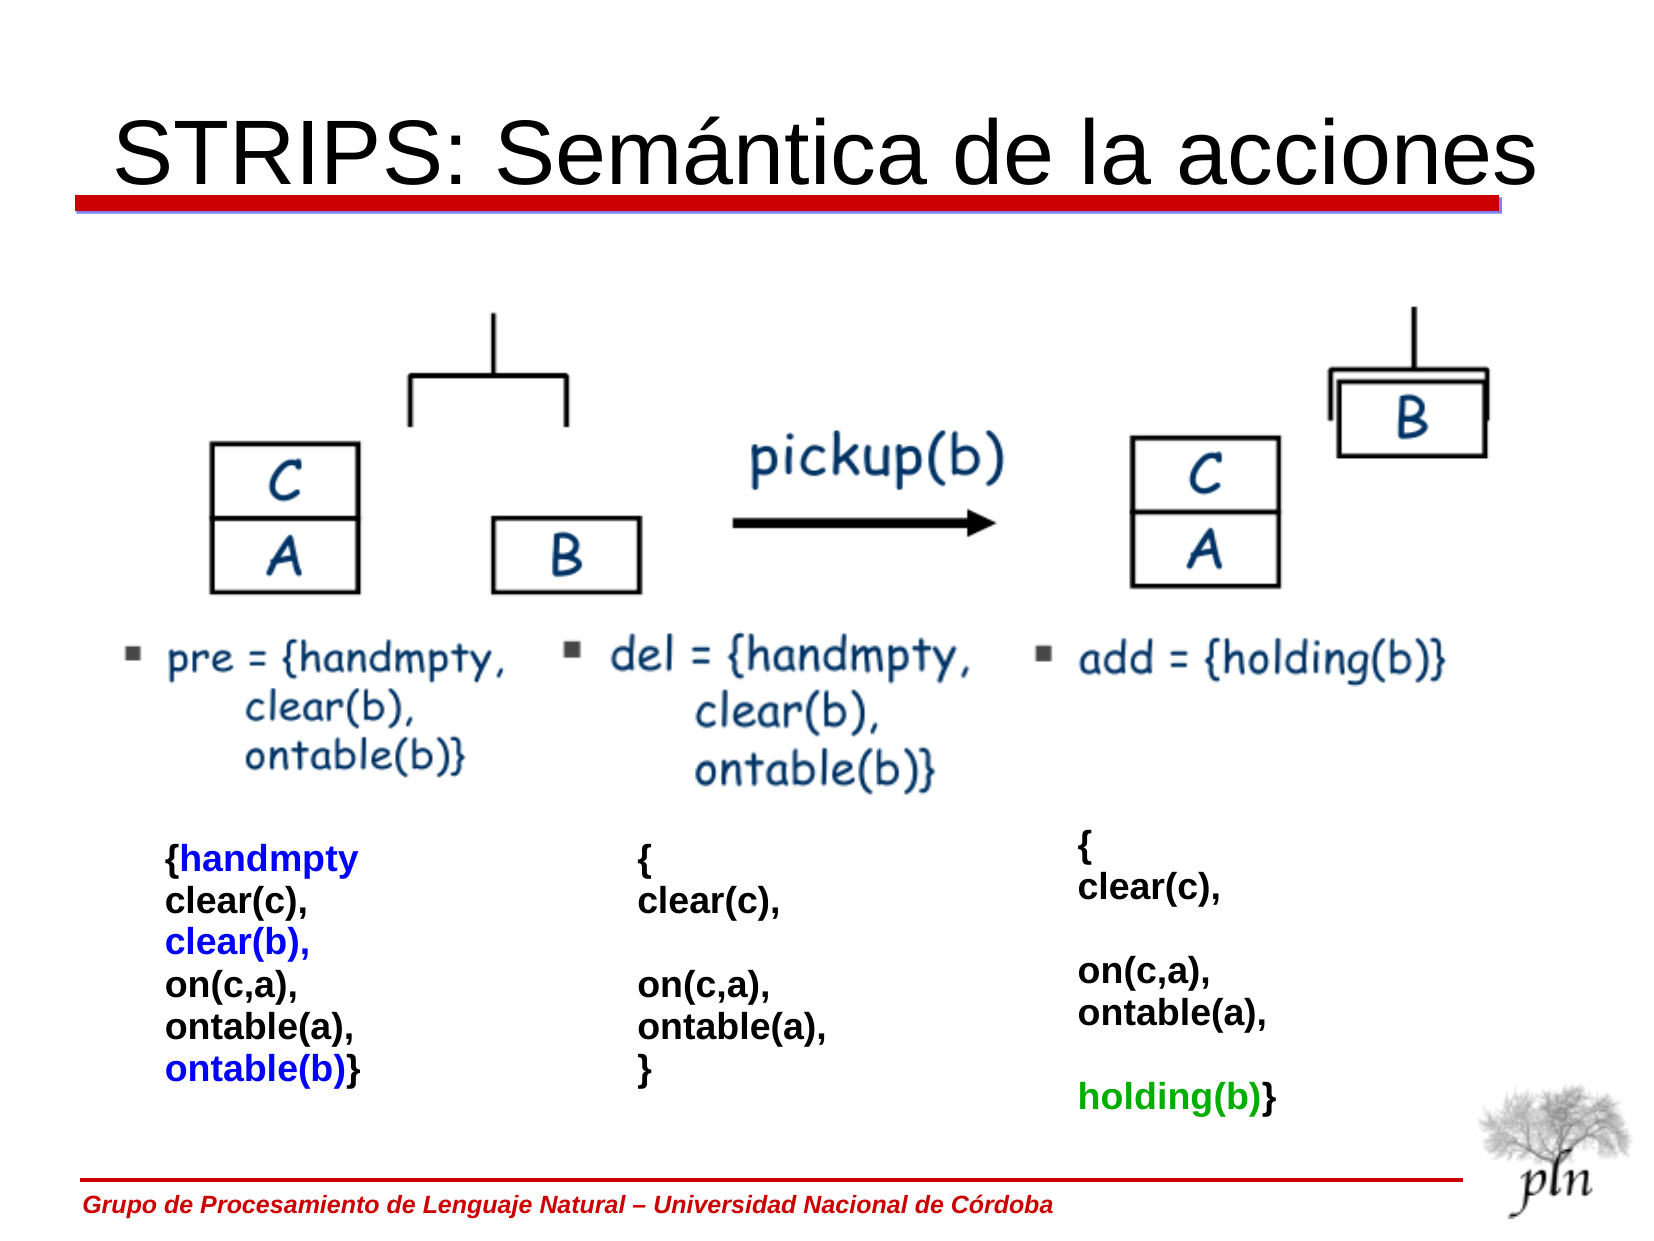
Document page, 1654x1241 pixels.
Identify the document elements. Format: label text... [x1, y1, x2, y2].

picture [1477, 1083, 1635, 1219]
text_box {handmpty clear(c), clear(b), on(c,a), ontable(a), ontable(b)} [150, 829, 563, 1097]
text_box { clear(c), on(c,a), ontable(a), } [622, 829, 1036, 1097]
picture [110, 295, 1521, 826]
title STRIPS: Semántica de la acciones [82, 14, 1571, 292]
text_box { clear(c), on(c,a), ontable(a), holding(b)} [1062, 816, 1476, 1126]
